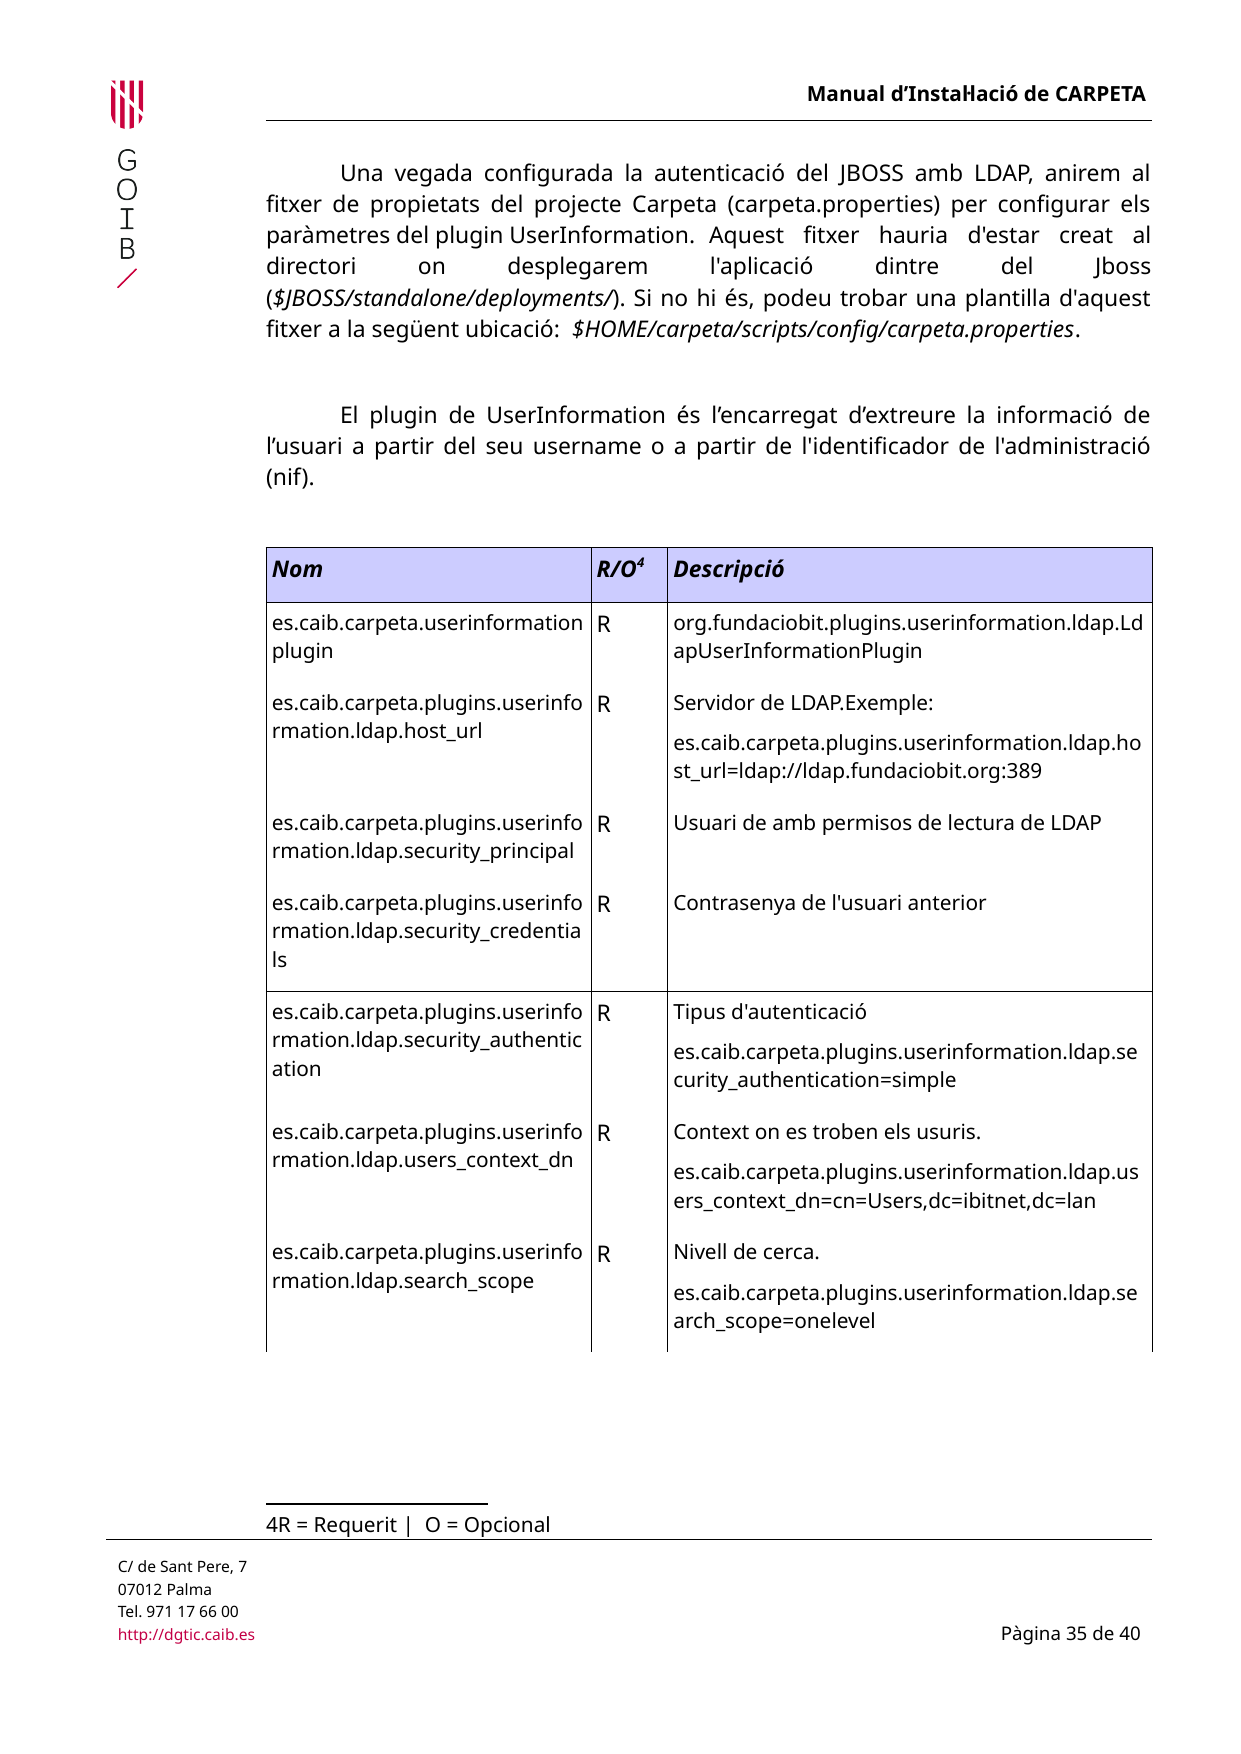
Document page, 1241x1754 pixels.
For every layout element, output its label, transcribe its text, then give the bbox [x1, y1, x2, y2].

table_cell Usuari de amb permisos de lectura de LDAP [668, 803, 1152, 882]
picture [82, 57, 172, 319]
table_cell Contrasenya de l'usuari anterior [668, 883, 1152, 991]
table_cell org.fundaciobit.plugins.userinformation.ldap.LdapUserInformationPlugin [668, 603, 1152, 682]
table_header Nom [267, 548, 591, 602]
table_cell es.caib.carpeta.plugins.userinformation.ldap.security_principal [267, 803, 591, 882]
table_cell es.caib.carpeta.plugins.userinformation.ldap.security_authentication [267, 992, 591, 1111]
table_cell R [592, 992, 667, 1111]
text El plugin de UserInformation és l’encarregat d’extreure la informació de l’usuari a partir del seu username o a partir de l'identificador de l'administració (nif). [266, 399, 1152, 492]
table_cell R [592, 682, 667, 802]
text Una vegada configurada la autenticació del JBOSS amb LDAP, anirem al fitxer de propietats del projecte Carpeta (carpeta.properties) per configurar els paràmetres del plugin UserInformation. Aquest fitxer hauria d'estar creat al directori on desplegarem l'aplicació dintre del Jboss ($JBOSS/standalone/deployments/). Si no hi és, podeu trobar una plantilla d'aquest fitxer a la següent ubicació: $HOME/carpeta/scripts/config/carpeta.properties. [266, 156, 1152, 344]
table_cell R [592, 803, 667, 882]
table_cell Nivell de cerca. es.caib.carpeta.plugins.userinformation.ldap.search_scope=onelevel [668, 1232, 1152, 1352]
table_cell es.caib.carpeta.plugins.userinformation.ldap.security_credentials [267, 883, 591, 991]
table_cell Context on es troben els usuris. es.caib.carpeta.plugins.userinformation.ldap.users_context_dn=cn=Users,dc=ibitnet,dc=lan [668, 1111, 1152, 1232]
table_header R/O [592, 548, 667, 602]
table_cell R [592, 883, 667, 991]
table_cell R [592, 603, 667, 682]
table_cell es.caib.carpeta.plugins.userinformation.ldap.search_scope [267, 1232, 591, 1352]
table_cell Servidor de LDAP.Exemple: es.caib.carpeta.plugins.userinformation.ldap.host_url=ldap://ldap.fundaciobit.org:389 [668, 682, 1152, 802]
table_cell Tipus d'autenticació es.caib.carpeta.plugins.userinformation.ldap.security_authentication=simple [668, 992, 1152, 1111]
table_cell R [592, 1111, 667, 1232]
table_cell R [592, 1232, 667, 1352]
table_cell es.caib.carpeta.userinformationplugin [267, 603, 591, 682]
table_cell es.caib.carpeta.plugins.userinformation.ldap.users_context_dn [267, 1111, 591, 1232]
table_header Descripció [668, 548, 1152, 602]
table_cell es.caib.carpeta.plugins.userinformation.ldap.host_url [267, 682, 591, 802]
